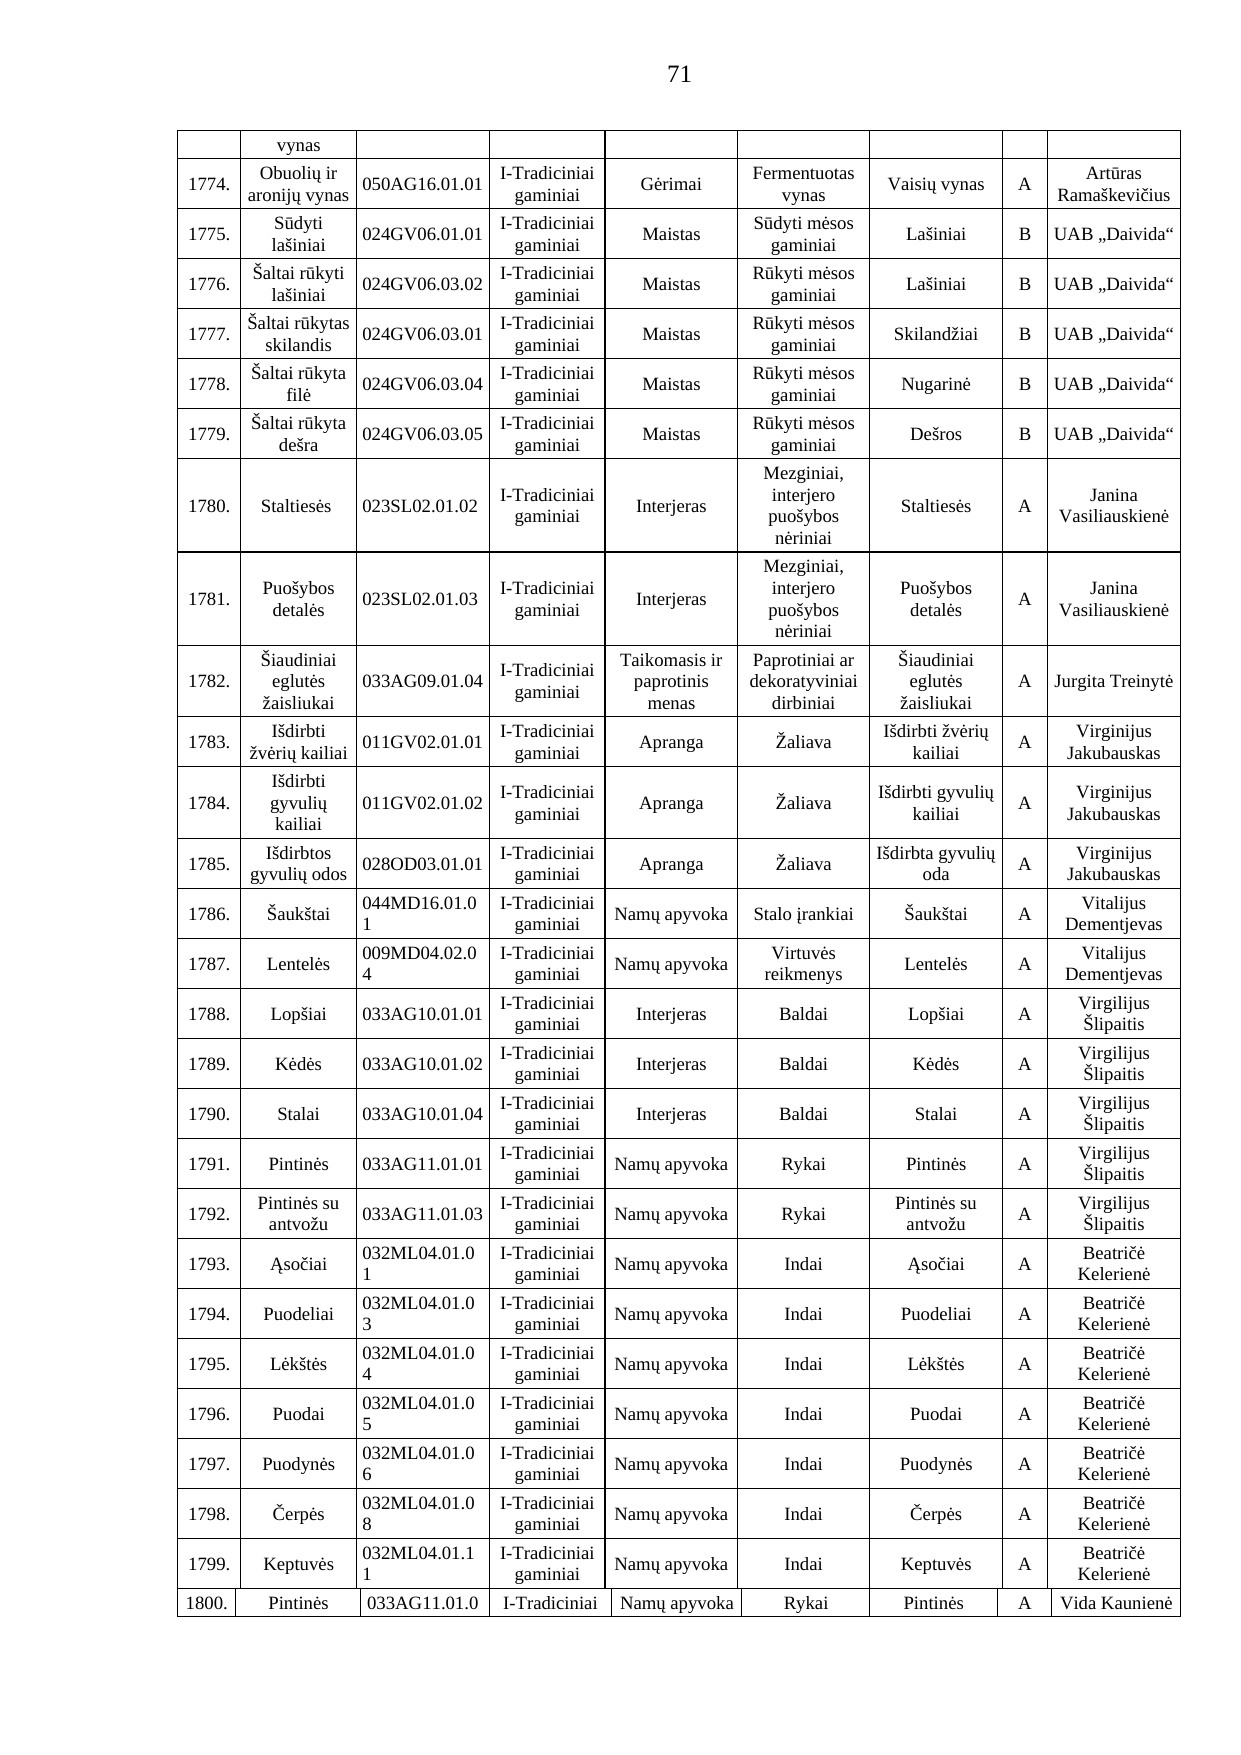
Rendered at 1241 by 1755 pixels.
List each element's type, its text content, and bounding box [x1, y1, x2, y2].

table_cell Virgilijus Šlipaitis [1048, 1139, 1180, 1188]
table_cell 1792. [178, 1189, 240, 1238]
table_cell Ąsočiai [870, 1239, 1002, 1288]
table_cell Kėdės [870, 1039, 1002, 1088]
table_cell 033AG11.01.01 [357, 1139, 489, 1188]
table_cell 1797. [178, 1439, 240, 1488]
table_cell Interjeras [606, 1039, 737, 1088]
table_cell Interjeras [606, 459, 737, 551]
table_cell 032ML04.01.06 [357, 1439, 489, 1488]
table_cell 024GV06.03.02 [357, 259, 489, 308]
table_cell A [1003, 717, 1047, 766]
table_cell Namų apyvoka [606, 1339, 737, 1388]
table_cell Namų apyvoka [606, 1439, 737, 1488]
table_cell I-Tradiciniai gaminiai [490, 1239, 604, 1288]
table_cell 1783. [178, 717, 240, 766]
table_cell A [1003, 889, 1047, 938]
table_cell Puošybos detalės [241, 553, 356, 644]
table_cell Baldai [738, 1039, 869, 1088]
table_cell A [1003, 1339, 1047, 1388]
table_cell Apranga [606, 767, 737, 838]
table_cell Stalai [241, 1089, 356, 1138]
table_cell Lentelės [870, 939, 1002, 988]
table_cell A [998, 1589, 1051, 1616]
table_cell I-Tradiciniai gaminiai [490, 1389, 604, 1438]
table_cell Namų apyvoka [606, 1239, 737, 1288]
table_cell I-Tradiciniai gaminiai [490, 409, 604, 458]
table_cell Išdirbti žvėrių kailiai [870, 717, 1002, 766]
table_cell A [1003, 1539, 1047, 1588]
table_cell 1779. [178, 409, 240, 458]
table_cell Namų apyvoka [606, 939, 737, 988]
table_cell 1789. [178, 1039, 240, 1088]
table_cell Rūkyti mėsos gaminiai [738, 259, 869, 308]
table_cell 024GV06.03.01 [357, 309, 489, 358]
table_cell 1790. [178, 1089, 240, 1138]
table_cell 032ML04.01.08 [357, 1489, 489, 1538]
table_cell I-Tradiciniai gaminiai [490, 939, 604, 988]
table_cell Lopšiai [870, 989, 1002, 1038]
table_cell A [1003, 553, 1047, 644]
table_cell [178, 131, 240, 158]
table_cell Maistas [606, 359, 737, 408]
table_cell I-Tradiciniai gaminiai [490, 209, 604, 258]
table_cell Šaltai rūkyti lašiniai [241, 259, 356, 308]
table_cell 1780. [178, 459, 240, 551]
table_cell I-Tradiciniai gaminiai [490, 839, 604, 888]
table_cell A [1003, 1439, 1047, 1488]
table_cell 1785. [178, 839, 240, 888]
table_cell Janina Vasiliauskienė [1048, 553, 1180, 644]
table_cell A [1003, 839, 1047, 888]
table_cell A [1003, 767, 1047, 838]
table_cell 024GV06.01.01 [357, 209, 489, 258]
table_cell Indai [738, 1289, 869, 1338]
table_cell Stalo įrankiai [738, 889, 869, 938]
table_cell Beatričė Kelerienė [1048, 1439, 1180, 1488]
table_cell Vaisių vynas [870, 159, 1002, 208]
table_cell Maistas [606, 209, 737, 258]
table_cell Puodynės [241, 1439, 356, 1488]
table_cell Namų apyvoka [606, 1489, 737, 1538]
table_cell Paprotiniai ar dekoratyviniai dirbiniai [738, 646, 869, 716]
table_cell UAB „Daivida“ [1048, 309, 1180, 358]
table_cell Pintinės su antvožu [241, 1189, 356, 1238]
table_cell Išdirbtos gyvulių odos [241, 839, 356, 888]
table_cell I-Tradiciniai gaminiai [490, 1189, 604, 1238]
table_cell Lentelės [241, 939, 356, 988]
table_cell [357, 131, 489, 158]
table_cell I-Tradiciniai [490, 1589, 611, 1616]
table_cell Pintinės [241, 1139, 356, 1188]
table_cell Rykai [738, 1139, 869, 1188]
table_cell Rūkyti mėsos gaminiai [738, 409, 869, 458]
table_cell Interjeras [606, 989, 737, 1038]
table_cell 033AG11.01.0 [361, 1589, 489, 1616]
table_cell Pintinės su antvožu [870, 1189, 1002, 1238]
table_cell 011GV02.01.01 [357, 717, 489, 766]
table_cell 032ML04.01.05 [357, 1389, 489, 1438]
table_cell A [1003, 1289, 1047, 1338]
table_cell 1795. [178, 1339, 240, 1388]
table_cell Namų apyvoka [606, 1389, 737, 1438]
table_cell I-Tradiciniai gaminiai [490, 259, 604, 308]
table_cell Šaltai rūkyta dešra [241, 409, 356, 458]
table_cell Čerpės [870, 1489, 1002, 1538]
table_cell Obuolių ir aronijų vynas [241, 159, 356, 208]
table_cell [1048, 131, 1180, 158]
table_cell I-Tradiciniai gaminiai [490, 646, 604, 716]
table_cell Mezginiai, interjero puošybos nėriniai [738, 459, 869, 551]
table_cell B [1003, 409, 1047, 458]
table_cell Rūkyti mėsos gaminiai [738, 309, 869, 358]
table_cell Gėrimai [606, 159, 737, 208]
table_cell Virginijus Jakubauskas [1048, 717, 1180, 766]
table_cell Artūras Ramaškevičius [1048, 159, 1180, 208]
table_cell B [1003, 259, 1047, 308]
table_cell Žaliava [738, 767, 869, 838]
table_cell I-Tradiciniai gaminiai [490, 1039, 604, 1088]
table_cell Išdirbti gyvulių kailiai [241, 767, 356, 838]
table_cell A [1003, 1089, 1047, 1138]
table_cell 1786. [178, 889, 240, 938]
table_cell Fermentuotas vynas [738, 159, 869, 208]
table_cell Lašiniai [870, 209, 1002, 258]
table_cell Namų apyvoka [606, 889, 737, 938]
table_cell Namų apyvoka [606, 1539, 737, 1588]
table_cell Indai [738, 1539, 869, 1588]
table_cell Maistas [606, 309, 737, 358]
table_cell B [1003, 309, 1047, 358]
table_cell 1787. [178, 939, 240, 988]
table_cell Rykai [738, 1189, 869, 1238]
table_cell B [1003, 209, 1047, 258]
table_cell A [1003, 939, 1047, 988]
table_cell UAB „Daivida“ [1048, 209, 1180, 258]
table_cell Ąsočiai [241, 1239, 356, 1288]
table_cell Beatričė Kelerienė [1048, 1539, 1180, 1588]
table_cell A [1003, 646, 1047, 716]
table_cell Namų apyvoka [612, 1589, 741, 1616]
table_cell Šaltai rūkyta filė [241, 359, 356, 408]
table_cell I-Tradiciniai gaminiai [490, 1439, 604, 1488]
table_cell Staltiesės [870, 459, 1002, 551]
table_cell Vitalijus Dementjevas [1048, 939, 1180, 988]
table_cell 1774. [178, 159, 240, 208]
table_cell A [1003, 1189, 1047, 1238]
table_cell 032ML04.01.03 [357, 1289, 489, 1338]
table_cell I-Tradiciniai gaminiai [490, 1089, 604, 1138]
table_cell Beatričė Kelerienė [1048, 1289, 1180, 1338]
table_cell Virginijus Jakubauskas [1048, 767, 1180, 838]
table_cell Puodai [241, 1389, 356, 1438]
table_cell 033AG09.01.04 [357, 646, 489, 716]
table_cell Interjeras [606, 553, 737, 644]
table_cell Sūdyti mėsos gaminiai [738, 209, 869, 258]
table_cell Rykai [742, 1589, 869, 1616]
table_cell 1776. [178, 259, 240, 308]
table_cell 023SL02.01.02 [357, 459, 489, 551]
table_cell A [1003, 159, 1047, 208]
table_cell Virgilijus Šlipaitis [1048, 1089, 1180, 1138]
table_cell [870, 131, 1002, 158]
table_cell Beatričė Kelerienė [1048, 1339, 1180, 1388]
table_cell 032ML04.01.01 [357, 1239, 489, 1288]
table_cell Apranga [606, 839, 737, 888]
table_cell Puodynės [870, 1439, 1002, 1488]
table_cell Išdirbti gyvulių kailiai [870, 767, 1002, 838]
table_cell Kėdės [241, 1039, 356, 1088]
table_cell 1799. [178, 1539, 240, 1588]
table_cell Lėkštės [870, 1339, 1002, 1388]
table_cell I-Tradiciniai gaminiai [490, 159, 604, 208]
table_cell Nugarinė [870, 359, 1002, 408]
table_cell Virgilijus Šlipaitis [1048, 1189, 1180, 1238]
table_cell I-Tradiciniai gaminiai [490, 717, 604, 766]
table_cell Staltiesės [241, 459, 356, 551]
table_cell I-Tradiciniai gaminiai [490, 359, 604, 408]
table_cell Išdirbti žvėrių kailiai [241, 717, 356, 766]
table_cell Baldai [738, 989, 869, 1038]
table_cell [606, 131, 737, 158]
table_cell 1775. [178, 209, 240, 258]
table_cell Rūkyti mėsos gaminiai [738, 359, 869, 408]
table_cell A [1003, 1239, 1047, 1288]
table_cell 1798. [178, 1489, 240, 1538]
table_cell 1781. [178, 553, 240, 644]
table_cell A [1003, 989, 1047, 1038]
table_cell 1800. [178, 1589, 235, 1616]
table_cell Beatričė Kelerienė [1048, 1489, 1180, 1538]
table_cell Taikomasis ir paprotinis menas [606, 646, 737, 716]
table_cell I-Tradiciniai gaminiai [490, 309, 604, 358]
table_cell Keptuvės [241, 1539, 356, 1588]
table_cell 1777. [178, 309, 240, 358]
table_cell Stalai [870, 1089, 1002, 1138]
table_cell 033AG10.01.02 [357, 1039, 489, 1088]
table_cell 024GV06.03.04 [357, 359, 489, 408]
table_cell Lašiniai [870, 259, 1002, 308]
table_cell Indai [738, 1439, 869, 1488]
table_cell 050AG16.01.01 [357, 159, 489, 208]
table_cell 1793. [178, 1239, 240, 1288]
table_cell Mezginiai, interjero puošybos nėriniai [738, 553, 869, 644]
table_cell I-Tradiciniai gaminiai [490, 1489, 604, 1538]
table_cell 024GV06.03.05 [357, 409, 489, 458]
table_cell Indai [738, 1389, 869, 1438]
table_cell Žaliava [738, 717, 869, 766]
table_cell Indai [738, 1489, 869, 1538]
table_cell Indai [738, 1339, 869, 1388]
table_cell Janina Vasiliauskienė [1048, 459, 1180, 551]
table_cell 1778. [178, 359, 240, 408]
table_cell [738, 131, 869, 158]
table_cell I-Tradiciniai gaminiai [490, 553, 604, 644]
table_cell Beatričė Kelerienė [1048, 1389, 1180, 1438]
table_cell Apranga [606, 717, 737, 766]
table_cell 028OD03.01.01 [357, 839, 489, 888]
table_cell Pintinės [870, 1589, 997, 1616]
table_cell 032ML04.01.04 [357, 1339, 489, 1388]
table_cell I-Tradiciniai gaminiai [490, 1539, 604, 1588]
table_cell I-Tradiciniai gaminiai [490, 767, 604, 838]
table_cell Virgilijus Šlipaitis [1048, 989, 1180, 1038]
table_cell A [1003, 1039, 1047, 1088]
table_cell I-Tradiciniai gaminiai [490, 889, 604, 938]
table_cell 1794. [178, 1289, 240, 1338]
table_cell Interjeras [606, 1089, 737, 1138]
table_cell Šaltai rūkytas skilandis [241, 309, 356, 358]
table_cell 1782. [178, 646, 240, 716]
table_cell 023SL02.01.03 [357, 553, 489, 644]
table_cell Namų apyvoka [606, 1139, 737, 1188]
table_cell Virginijus Jakubauskas [1048, 839, 1180, 888]
table_cell Čerpės [241, 1489, 356, 1538]
table_cell Puodai [870, 1389, 1002, 1438]
table_cell Žaliava [738, 839, 869, 888]
table_cell Maistas [606, 409, 737, 458]
table_cell A [1003, 459, 1047, 551]
table_cell 033AG10.01.04 [357, 1089, 489, 1138]
table_cell 044MD16.01.01 [357, 889, 489, 938]
table_cell UAB „Daivida“ [1048, 259, 1180, 308]
table_cell Lopšiai [241, 989, 356, 1038]
table_cell Namų apyvoka [606, 1189, 737, 1238]
table_cell I-Tradiciniai gaminiai [490, 989, 604, 1038]
table_cell Namų apyvoka [606, 1289, 737, 1338]
table_cell 032ML04.01.11 [357, 1539, 489, 1588]
table_cell Šaukštai [241, 889, 356, 938]
table_cell B [1003, 359, 1047, 408]
table_cell Keptuvės [870, 1539, 1002, 1588]
table_cell Vida Kaunienė [1052, 1589, 1180, 1616]
table_cell vynas [241, 131, 356, 158]
table_cell Puodeliai [241, 1289, 356, 1338]
table_cell 1784. [178, 767, 240, 838]
table_cell A [1003, 1389, 1047, 1438]
table_cell Pintinės [236, 1589, 360, 1616]
table_cell UAB „Daivida“ [1048, 359, 1180, 408]
table_cell A [1003, 1139, 1047, 1188]
table_cell Baldai [738, 1089, 869, 1138]
table_cell Beatričė Kelerienė [1048, 1239, 1180, 1288]
table_cell [1003, 131, 1047, 158]
table_cell 033AG10.01.01 [357, 989, 489, 1038]
table_cell I-Tradiciniai gaminiai [490, 1139, 604, 1188]
table_cell 1791. [178, 1139, 240, 1188]
table_cell Puošybos detalės [870, 553, 1002, 644]
table_cell Šaukštai [870, 889, 1002, 938]
table_cell UAB „Daivida“ [1048, 409, 1180, 458]
table_cell Šiaudiniai eglutės žaisliukai [870, 646, 1002, 716]
table_cell Vitalijus Dementjevas [1048, 889, 1180, 938]
table_cell Virgilijus Šlipaitis [1048, 1039, 1180, 1088]
table_cell Maistas [606, 259, 737, 308]
table_cell 011GV02.01.02 [357, 767, 489, 838]
table_cell Dešros [870, 409, 1002, 458]
table_cell Jurgita Treinytė [1048, 646, 1180, 716]
table_cell 1788. [178, 989, 240, 1038]
table_cell [490, 131, 604, 158]
table_cell I-Tradiciniai gaminiai [490, 1289, 604, 1338]
table_cell Pintinės [870, 1139, 1002, 1188]
table_cell A [1003, 1489, 1047, 1538]
table_cell Sūdyti lašiniai [241, 209, 356, 258]
table_cell I-Tradiciniai gaminiai [490, 1339, 604, 1388]
table_cell Šiaudiniai eglutės žaisliukai [241, 646, 356, 716]
table_cell 009MD04.02.04 [357, 939, 489, 988]
table_cell Išdirbta gyvulių oda [870, 839, 1002, 888]
table_cell 1796. [178, 1389, 240, 1438]
table_cell Virtuvės reikmenys [738, 939, 869, 988]
table_cell Puodeliai [870, 1289, 1002, 1338]
table_cell Lėkštės [241, 1339, 356, 1388]
table_cell I-Tradiciniai gaminiai [490, 459, 604, 551]
table_cell 033AG11.01.03 [357, 1189, 489, 1238]
table_cell Indai [738, 1239, 869, 1288]
table_cell Skilandžiai [870, 309, 1002, 358]
